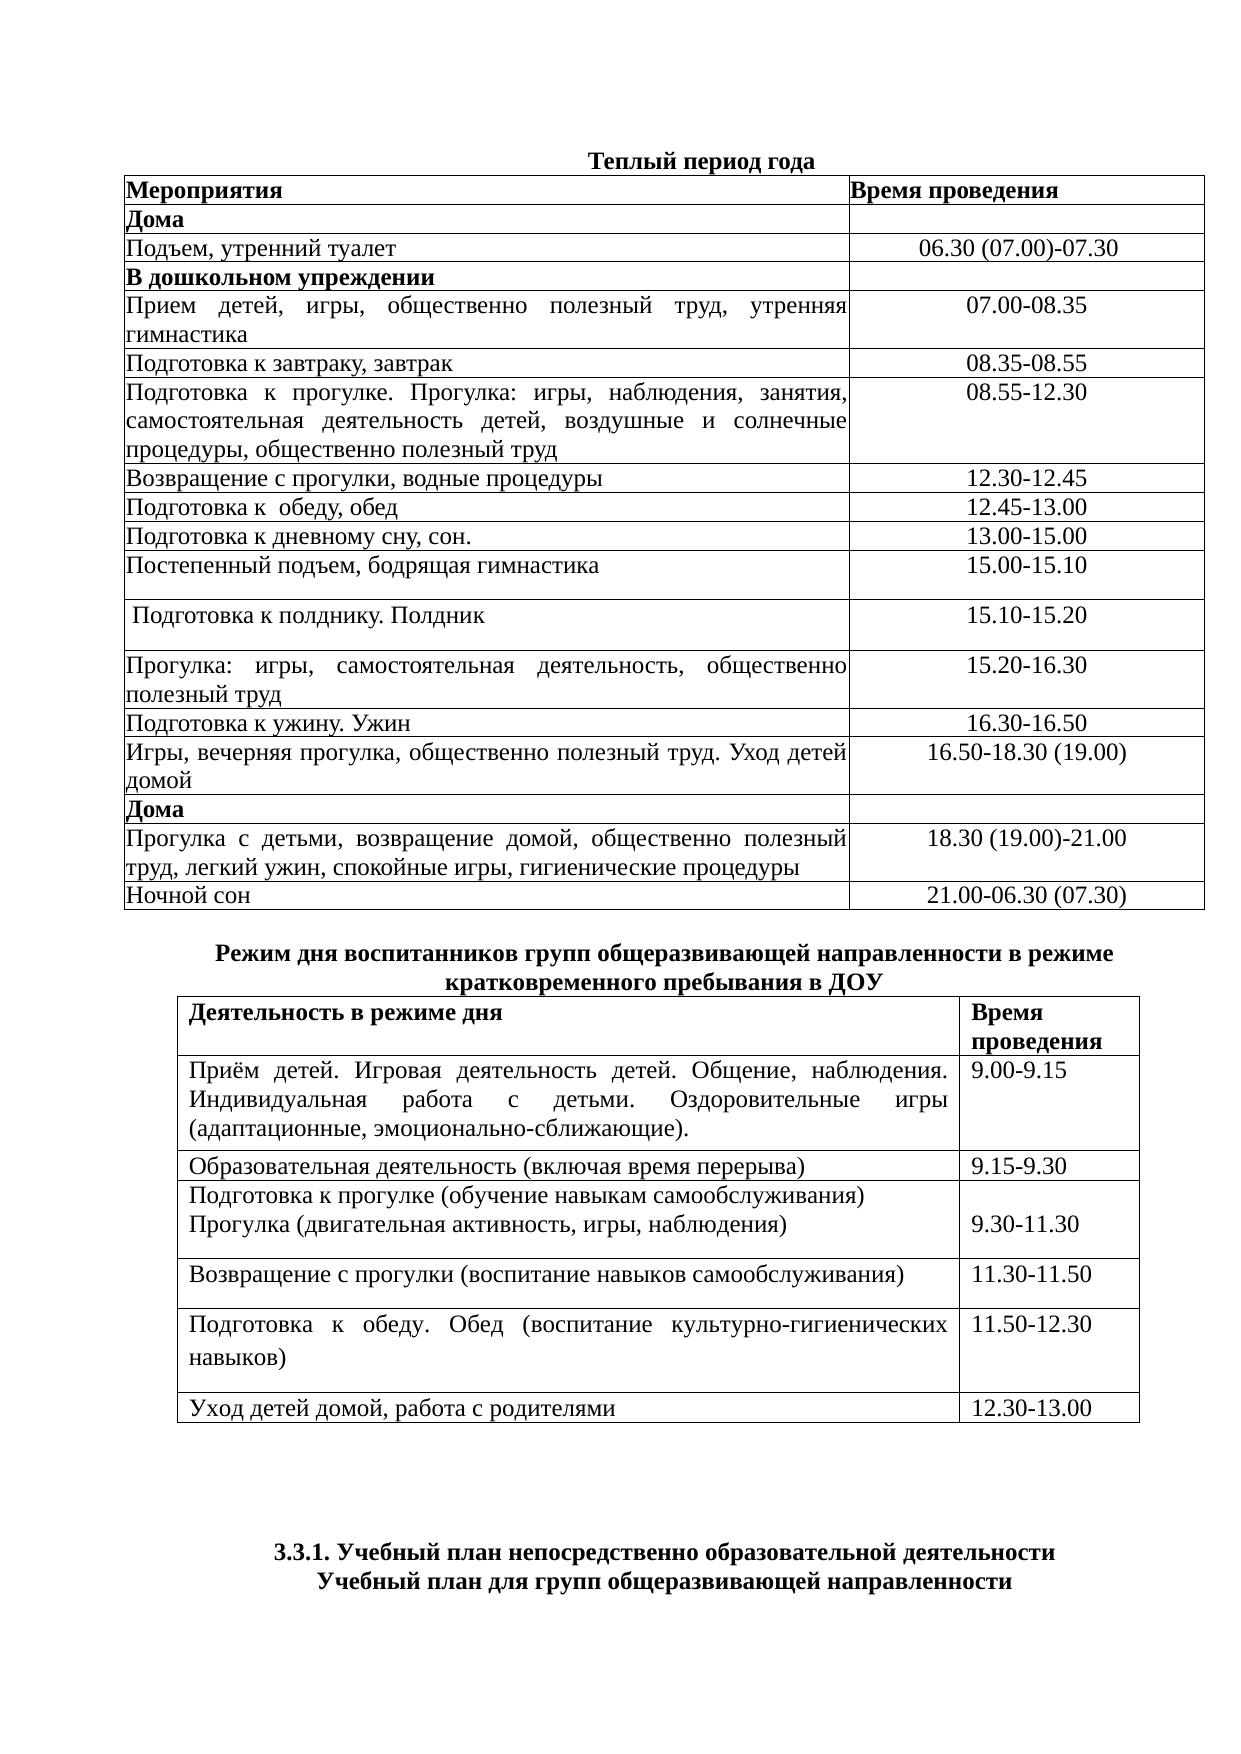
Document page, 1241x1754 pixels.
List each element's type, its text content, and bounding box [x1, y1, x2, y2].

table_cell 16.50-18.30 (19.00) [850, 737, 1204, 794]
table_cell 13.00-15.00 [850, 522, 1204, 550]
table_cell 12.45-13.00 [850, 493, 1204, 521]
table_cell 08.35-08.55 [850, 349, 1204, 377]
table_cell Подготовка к полднику. Полдник [125, 600, 849, 650]
table_cell 06.30 (07.00)-07.30 [850, 234, 1204, 261]
table_cell Подготовка к прогулке. Прогулка: игры, наблюдения, занятия, самостоятельная деятельность детей, воздушные и солнечные процедуры, общественно полезный труд [125, 378, 849, 463]
table_cell Возвращение с прогулки (воспитание навыков самообслуживания) [178, 1259, 959, 1308]
table_cell Ночной сон [125, 882, 849, 909]
table_cell Игры, вечерняя прогулка, общественно полезный труд. Уход детей домой [125, 737, 849, 794]
table_cell 12.30-13.00 [960, 1393, 1139, 1422]
table_cell [850, 205, 1204, 233]
table_cell 21.00-06.30 (07.30) [850, 882, 1204, 909]
table_cell 9.30-11.30 [960, 1181, 1139, 1258]
table_cell Подготовка к завтраку, завтрак [125, 349, 849, 377]
table_cell 15.10-15.20 [850, 600, 1204, 650]
table_cell 11.30-11.50 [960, 1259, 1139, 1308]
table_header Время проведения [850, 176, 1204, 204]
table_cell Прием детей, игры, общественно полезный труд, утренняя гимнастика [125, 291, 849, 348]
table_cell [850, 262, 1204, 290]
table_cell В дошкольном упреждении [125, 262, 849, 290]
table_cell 9.00-9.15 [960, 1056, 1139, 1150]
table_cell Подготовка к обеду. Обед (воспитание культурно-гигиенических навыков) [178, 1309, 959, 1392]
table_cell Прогулка с детьми, возвращение домой, общественно полезный труд, легкий ужин, спокойные игры, гигиенические процедуры [125, 824, 849, 881]
table_cell [850, 795, 1204, 823]
table_header Деятельность в режиме дня [178, 997, 959, 1054]
table_cell Приём детей. Игровая деятельность детей. Общение, наблюдения. Индивидуальная работа с детьми. Оздоровительные игры (адаптационные, эмоционально-сближающие). [178, 1056, 959, 1150]
table_cell 11.50-12.30 [960, 1309, 1139, 1392]
table_header Время проведения [960, 997, 1139, 1054]
text 3.3.1. Учебный план непосредственно образовательной деятельности [177, 1537, 1152, 1566]
text Учебный план для групп общеразвивающей направленности [177, 1566, 1152, 1594]
table_cell Прогулка: игры, самостоятельная деятельность, общественно полезный труд [125, 651, 849, 708]
table_cell Подготовка к прогулке (обучение навыкам самообслуживания) Прогулка (двигательная активность, игры, наблюдения) [178, 1181, 959, 1258]
table_cell Возвращение с прогулки, водные процедуры [125, 464, 849, 492]
table_cell 12.30-12.45 [850, 464, 1204, 492]
text Режим дня воспитанников групп общеразвивающей направленности в режиме кратковременного пребывания в ДОУ [177, 938, 1152, 996]
table_cell 07.00-08.35 [850, 291, 1204, 348]
table_cell Подготовка к ужину. Ужин [125, 709, 849, 736]
table_cell Подготовка к дневному сну, сон. [125, 522, 849, 550]
table_cell 15.00-15.10 [850, 551, 1204, 599]
table_cell 9.15-9.30 [960, 1151, 1139, 1179]
table_cell 08.55-12.30 [850, 378, 1204, 463]
table_cell Дома [125, 795, 849, 823]
table_cell Уход детей домой, работа с родителями [178, 1393, 959, 1422]
table_cell 18.30 (19.00)-21.00 [850, 824, 1204, 881]
table_header Мероприятия [125, 176, 849, 204]
table_cell 15.20-16.30 [850, 651, 1204, 708]
table_cell Образовательная деятельность (включая время перерыва) [178, 1151, 959, 1179]
table_cell 16.30-16.50 [850, 709, 1204, 736]
table_cell Постепенный подъем, бодрящая гимнастика [125, 551, 849, 599]
table_cell Подготовка к обеду, обед [125, 493, 849, 521]
table_cell Подъем, утренний туалет [125, 234, 849, 261]
table_cell Дома [125, 205, 849, 233]
text Теплый период года [177, 146, 1152, 175]
